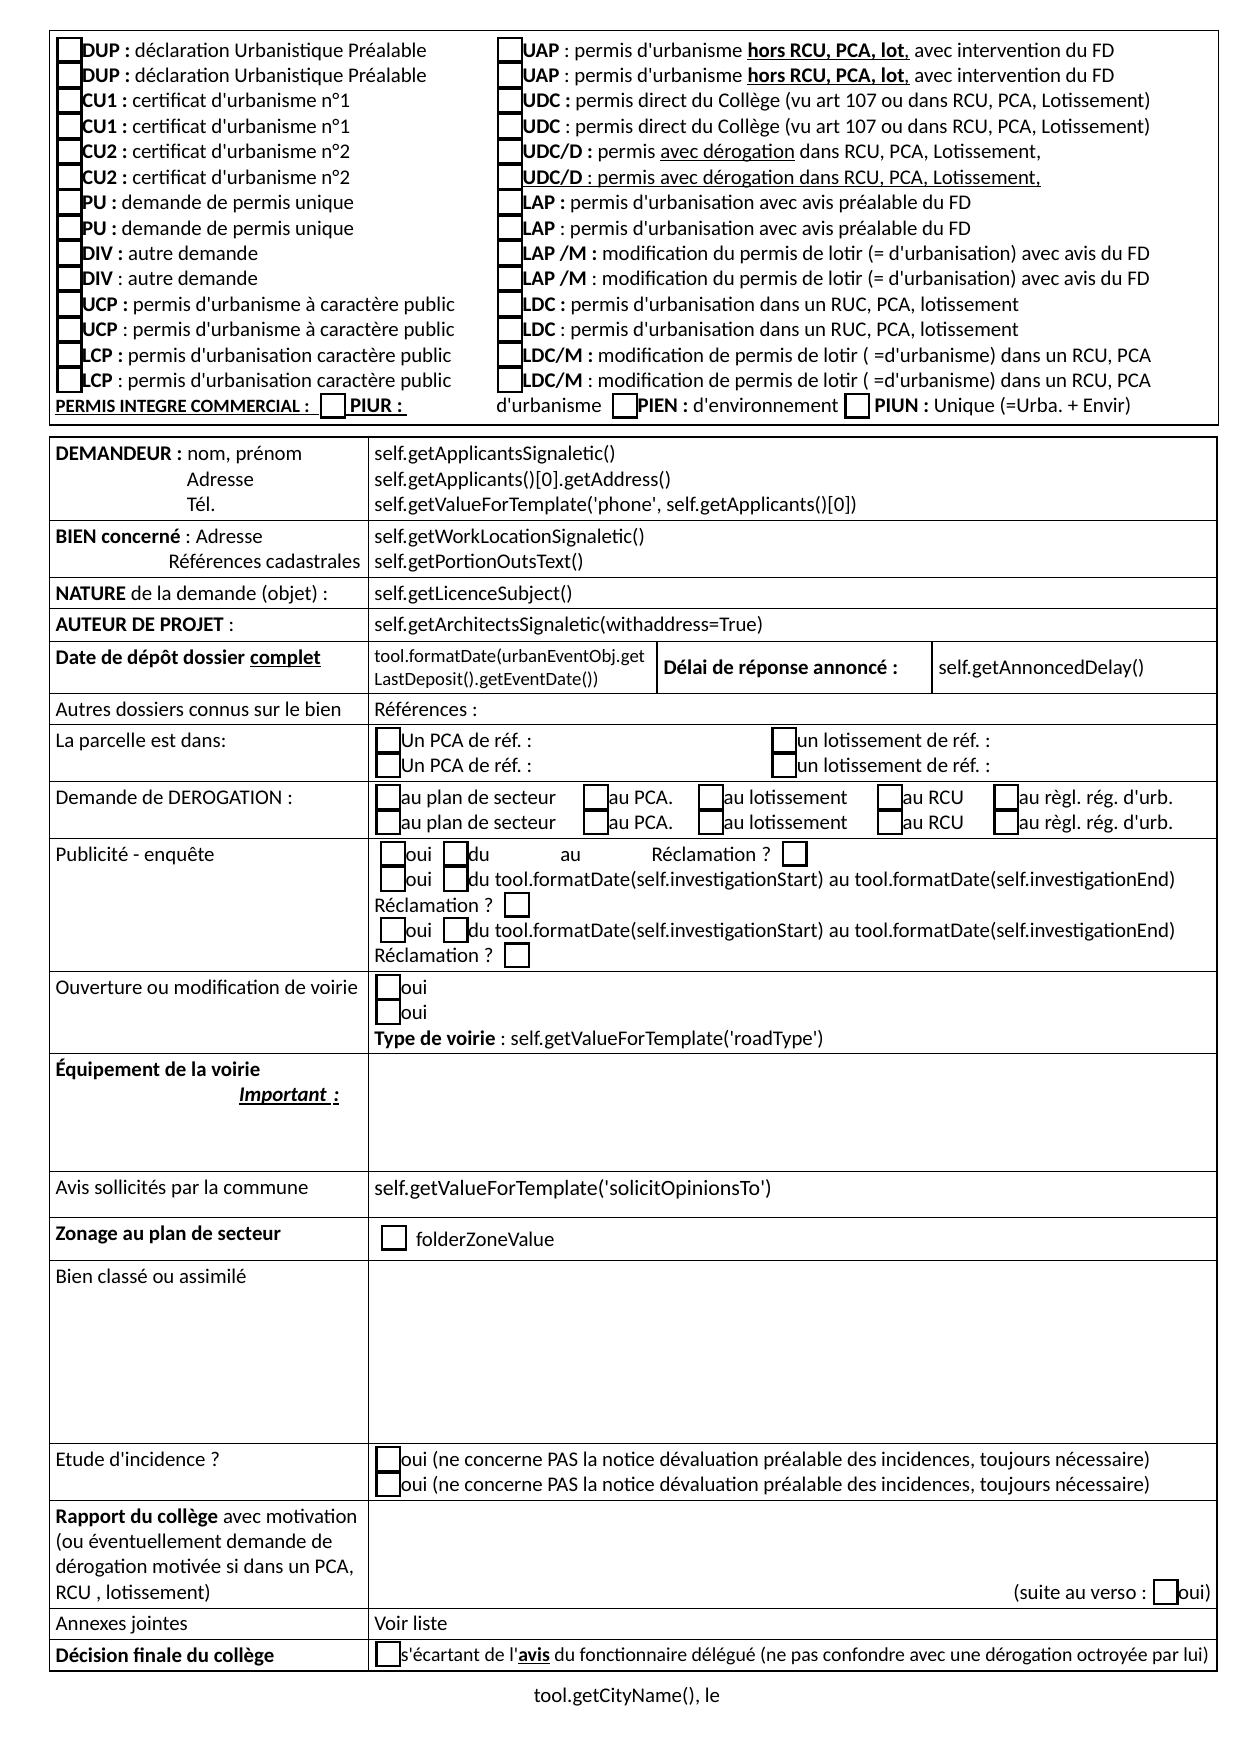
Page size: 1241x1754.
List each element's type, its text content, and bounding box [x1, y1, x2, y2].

table_cell [369, 1172, 1216, 1217]
table_cell Décision finale du collège [50, 1640, 368, 1670]
table_header self.getValueForTemplate('solicitOpinionsTo') [374, 1174, 1211, 1201]
table_header [374, 1056, 913, 1082]
table_cell Date de dépôt dossier complet [50, 642, 368, 693]
table_cell [369, 1054, 1216, 1171]
table_header self.getApplicantsSignaletic() self.getApplicants()[0].getAddress() self.getValueForTemplate('phone', self.getApplicants()[0]) [369, 438, 1216, 520]
table_header au RCU au RCU [903, 784, 987, 835]
table_cell self.getLicenceSubject() [369, 578, 1216, 608]
table_cell [374, 1082, 1034, 1107]
table_cell [369, 782, 1216, 838]
table_cell La parcelle est dans: [50, 725, 368, 781]
table_cell s'écartant de l'avis du fonctionnaire délégué (ne pas confondre avec une dérogation octroyée par lui) [369, 1640, 1216, 1670]
table_header [1035, 1056, 1211, 1082]
table_header [913, 1056, 1034, 1082]
table_header Un PCA de réf. : Un PCA de réf. : [401, 727, 583, 778]
table_cell Etude d'incidence ? [50, 1444, 368, 1500]
table_cell Autres dossiers connus sur le bien [50, 694, 368, 724]
table_cell [369, 972, 1216, 1053]
table_cell Ouverture ou modification de voirie [50, 972, 368, 1053]
table_cell self.getAnnoncedDelay() [933, 642, 1216, 693]
table_cell Bien classé ou assimilé [50, 1261, 368, 1443]
table_cell [369, 1261, 1216, 1443]
table_header UAP : permis d'urbanisme hors RCU, PCA, lot, avec intervention du FD UAP : permis d'urbanisme hors RCU, PCA, lot, avec intervention du FD UDC : permis direct du Collège (vu art 107 ou dans RCU, PCA, Lotissement) UDC : permis direct du Collège (vu art 107 ou dans RCU, PCA, Lotissement) UDC/D : permis avec dérogation dans RCU, PCA, Lotissement, UDC/D : permis avec dérogation dans RCU, PCA, Lotissement, LAP : permis d'urbanisation avec avis préalable du FD LAP : permis d'urbanisation avec avis préalable du FD LAP /M : modification du permis de lotir (= d'urbanisation) avec avis du FD LAP /M : modification du permis de lotir (= d'urbanisation) avec avis du FD LDC : permis d'urbanisation dans un RUC, PCA, lotissement LDC : permis d'urbanisation dans un RUC, PCA, lotissement LDC/M : modification de permis de lotir ( =d'urbanisme) dans un RCU, PCA LDC/M : modification de permis de lotir ( =d'urbanisme) dans un RCU, PCA d'urbanisme PIEN : d'environnement PIUN : Unique (=Urba. + Envir) [490, 31, 1218, 424]
table_cell AUTEUR DE PROJET : [50, 609, 368, 641]
table_header [1028, 727, 1211, 778]
text tool.getCityName(), le [43, 1682, 1211, 1707]
table_cell self.getArchitectsSignaletic(withaddress=True) [369, 609, 1216, 641]
table_cell [369, 1218, 1216, 1260]
table_header un lotissement de réf. : un lotissement de réf. : [797, 727, 1027, 778]
table_cell Annexes jointes [50, 1609, 368, 1639]
table_cell (suite au verso : oui) [369, 1501, 1216, 1607]
table_header [374, 1220, 410, 1257]
table_cell BIEN concerné : Adresse Références cadastrales [50, 521, 368, 577]
table_header [583, 727, 766, 778]
table_cell Avis sollicités par la commune [50, 1172, 368, 1217]
table_cell Publicité - enquête [50, 839, 368, 971]
table_cell [1035, 1082, 1211, 1107]
table_cell Zonage au plan de secteur [50, 1218, 368, 1260]
table_cell [369, 725, 1216, 781]
table_header au règl. rég. d'urb. au règl. rég. d'urb. [1019, 784, 1211, 835]
table_cell Délai de réponse annoncé : [658, 642, 931, 693]
table_header [973, 1339, 1211, 1364]
table_cell Équipement de la voirie Important : [50, 1054, 368, 1171]
table_header au lotissement au lotissement [724, 784, 876, 835]
table_header au PCA. au PCA. [609, 784, 697, 835]
table_cell NATURE de la demande (objet) : [50, 578, 368, 608]
table_header DEMANDEUR : nom, prénom Adresse Tél. [50, 438, 368, 520]
table_cell Rapport du collège avec motivation (ou éventuellement demande de dérogation motivée si dans un PCA, RCU , lotissement) [50, 1501, 368, 1607]
table_header [769, 1339, 973, 1364]
table_cell tool.formatDate(urbanEventObj.getLastDeposit().getEventDate()) [369, 642, 656, 693]
table_cell Voir liste [369, 1609, 1216, 1639]
table_header oui oui Type de voirie : self.getValueForTemplate('roadType') [374, 974, 1211, 1050]
table_cell self.getWorkLocationSignaletic() self.getPortionOutsText() [369, 521, 1216, 577]
table_header au plan de secteur au plan de secteur [401, 784, 582, 835]
table_cell Demande de DEROGATION : [50, 782, 368, 838]
table_cell oui du au Réclamation ? oui du tool.formatDate(self.investigationStart) au tool.formatDate(self.investigationEnd) Réclamation ? oui du tool.formatDate(self.investigationStart) au tool.formatDate(self.investigationEnd) Réclamation ? [369, 839, 1216, 971]
table_header [572, 1339, 769, 1364]
table_header folderZoneValue [410, 1220, 1209, 1257]
table_header [374, 1339, 572, 1364]
table_cell [374, 1107, 1211, 1132]
table_header DUP : déclaration Urbanistique Préalable DUP : déclaration Urbanistique Préalable CU1 : certificat d'urbanisme n°1 CU1 : certificat d'urbanisme n°1 CU2 : certificat d'urbanisme n°2 CU2 : certificat d'urbanisme n°2 PU : demande de permis unique PU : demande de permis unique DIV : autre demande DIV : autre demande UCP : permis d'urbanisme à caractère public UCP : permis d'urbanisme à caractère public LCP : permis d'urbanisation caractère public LCP : permis d'urbanisation caractère public PERMIS INTEGRE COMMERCIAL : PIUR : [50, 31, 490, 424]
table_cell Références : [369, 694, 1216, 724]
table_cell oui (ne concerne PAS la notice dévaluation préalable des incidences, toujours nécessaire) oui (ne concerne PAS la notice dévaluation préalable des incidences, toujours nécessaire) [369, 1444, 1216, 1500]
